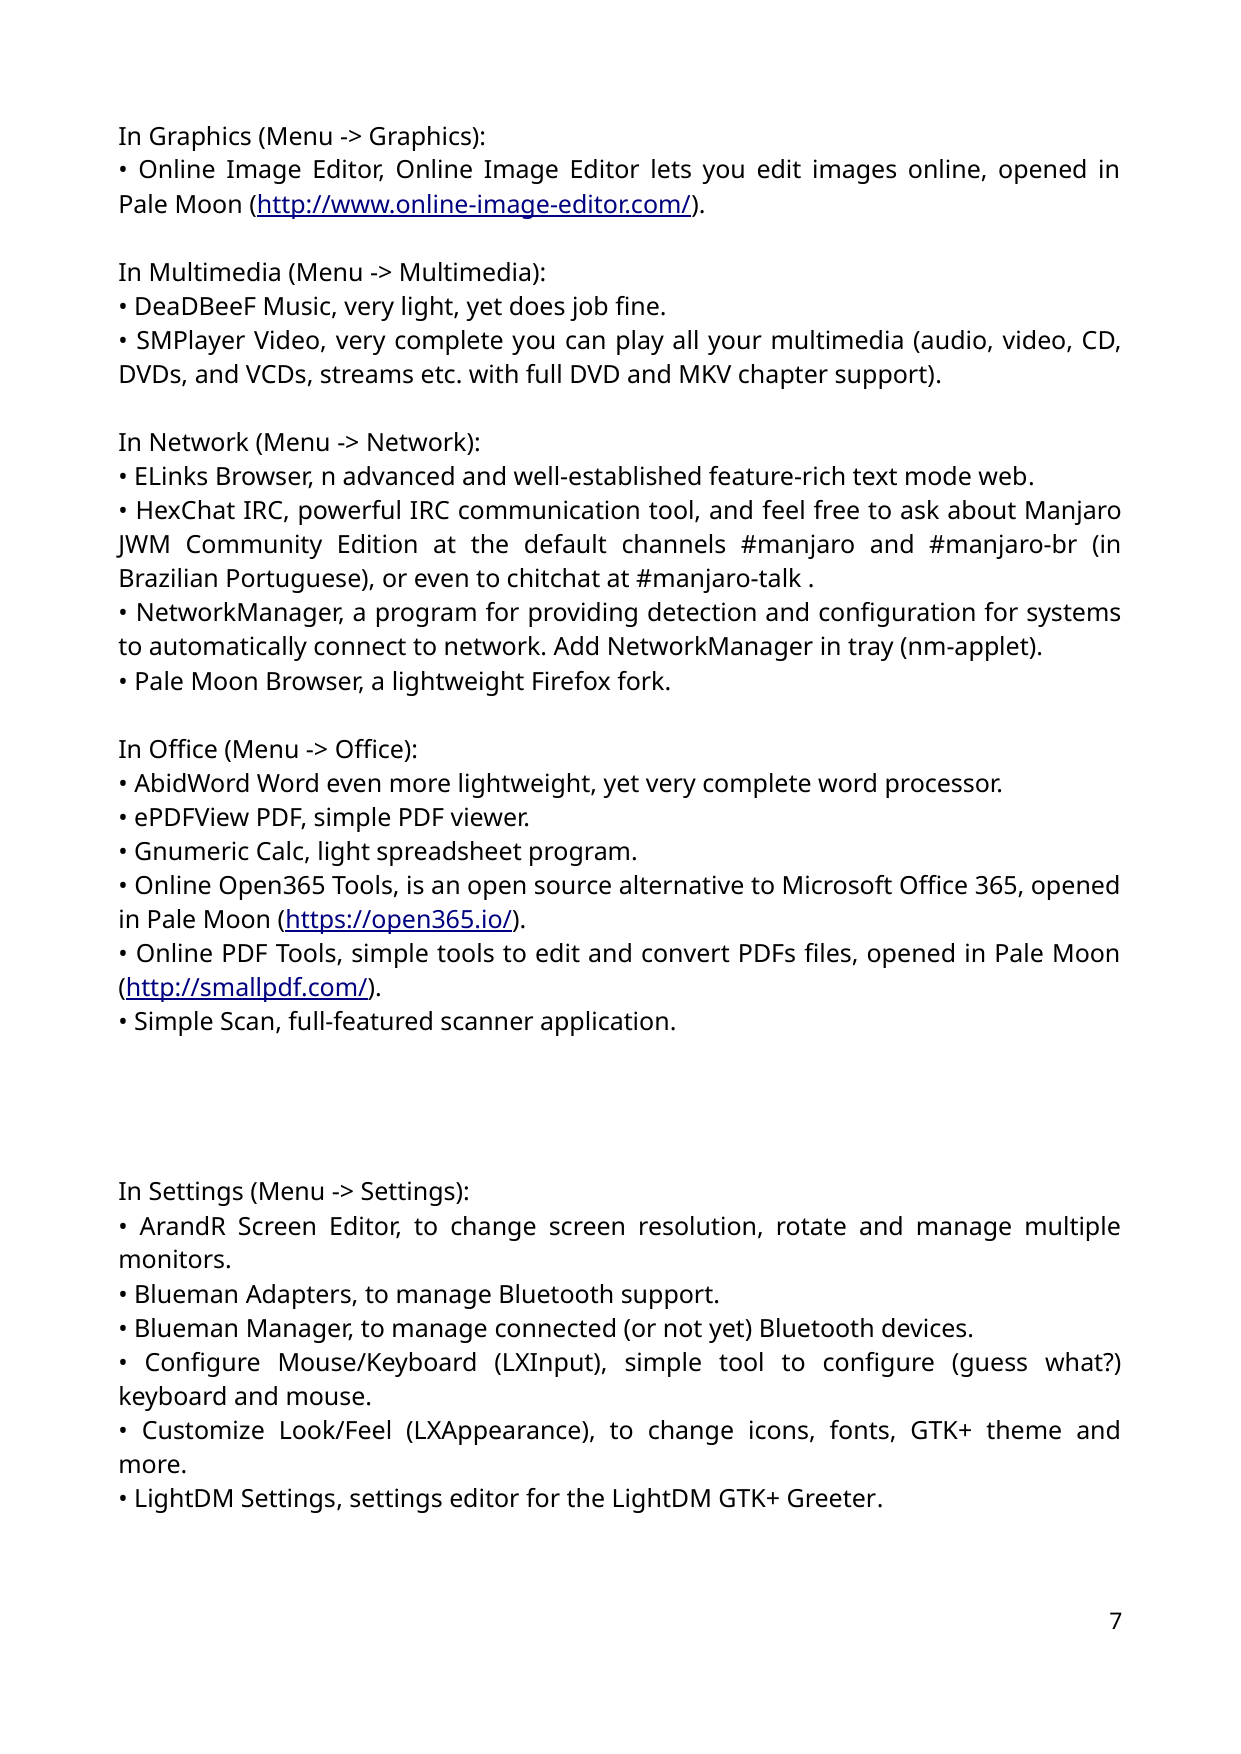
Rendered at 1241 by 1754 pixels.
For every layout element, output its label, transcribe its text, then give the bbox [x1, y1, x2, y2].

text • ELinks Browser, n advanced and well-established feature-rich text mode web. [118, 459, 1122, 493]
text • Gnumeric Calc, light spreadsheet program. [118, 833, 1122, 867]
text • SMPlayer Video, very complete you can play all your multimedia (audio, video, CD, DVDs, and VCDs, streams etc. with full DVD and MKV chapter support). [118, 322, 1122, 391]
text In Office (Menu -> Office): [118, 731, 1122, 765]
text • Online Open365 Tools, is an open source alternative to Microsoft Office 365, opened in Pale Moon (https://open365.io/). [118, 867, 1122, 936]
text • HexChat IRC, powerful IRC communication tool, and feel free to ask about Manjaro JWM Community Edition at the default channels #manjaro and #manjaro-br (in Brazilian Portuguese), or even to chitchat at #manjaro-talk . [118, 493, 1122, 595]
text • NetworkManager, a program for providing detection and configuration for systems to automatically connect to network. Add NetworkManager in tray (nm-applet). [118, 595, 1122, 663]
text In Settings (Menu -> Settings): [118, 1174, 1122, 1208]
text • Configure Mouse/Keyboard (LXInput), simple tool to configure (guess what?) keyboard and mouse. [118, 1344, 1122, 1412]
text • Blueman Adapters, to manage Bluetooth support. [118, 1276, 1122, 1310]
text In Network (Menu -> Network): [118, 425, 1122, 459]
text • Simple Scan, full-featured scanner application. [118, 1004, 1122, 1038]
text • Blueman Manager, to manage connected (or not yet) Bluetooth devices. [118, 1310, 1122, 1344]
text • Customize Look/Feel (LXAppearance), to change icons, fonts, GTK+ theme and more. [118, 1412, 1122, 1481]
text • ArandR Screen Editor, to change screen resolution, rotate and manage multiple monitors. [118, 1208, 1122, 1276]
text • Online Image Editor, Online Image Editor lets you edit images online, opened in Pale Moon (http://www.online-image-editor.com/). [118, 152, 1122, 220]
text • Pale Moon Browser, a lightweight Firefox fork. [118, 663, 1122, 697]
text In Multimedia (Menu -> Multimedia): [118, 254, 1122, 288]
text • Online PDF Tools, simple tools to edit and convert PDFs files, opened in Pale Moon (http://smallpdf.com/). [118, 936, 1122, 1004]
text In Graphics (Menu -> Graphics): [118, 118, 1122, 152]
text • LightDM Settings, settings editor for the LightDM GTK+ Greeter. [118, 1481, 1122, 1515]
text • AbidWord Word even more lightweight, yet very complete word processor. [118, 765, 1122, 799]
text • DeaDBeeF Music, very light, yet does job fine. [118, 288, 1122, 322]
text • ePDFView PDF, simple PDF viewer. [118, 799, 1122, 833]
